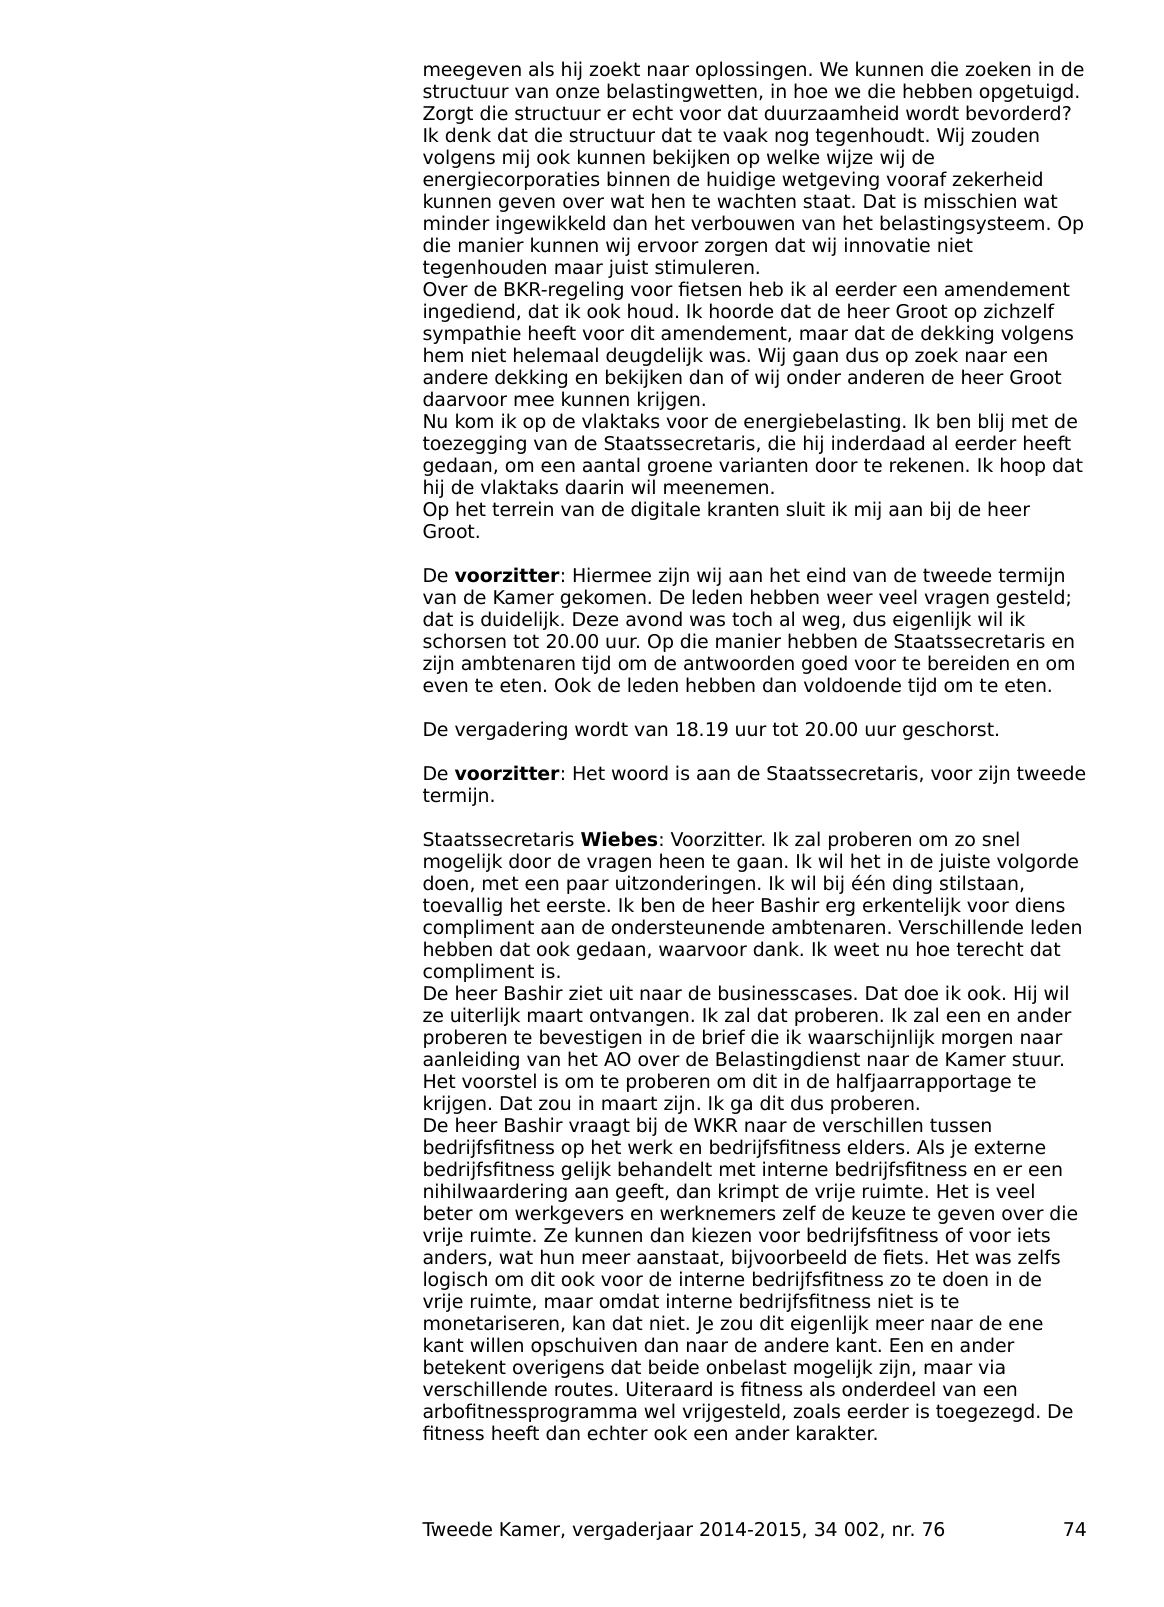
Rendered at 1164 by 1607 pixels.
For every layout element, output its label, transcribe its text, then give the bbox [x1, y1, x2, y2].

text De heer Bashir vraagt bij de WKR naar de verschillen tussen bedrijfsfitness op het werk en bedrijfsfitness elders. Als je externe bedrijfsfitness gelijk behandelt met interne bedrijfsfitness en er een nihilwaardering aan geeft, dan krimpt de vrije ruimte. Het is veel beter om werkgevers en werknemers zelf de keuze te geven over die vrije ruimte. Ze kunnen dan kiezen voor bedrijfsfitness of voor iets anders, wat hun meer aanstaat, bijvoorbeeld de fiets. Het was zelfs logisch om dit ook voor de interne bedrijfsfitness zo te doen in de vrije ruimte, maar omdat interne bedrijfsfitness niet is te monetariseren, kan dat niet. Je zou dit eigenlijk meer naar de ene kant willen opschuiven dan naar de andere kant. Een en ander betekent overigens dat beide onbelast mogelijk zijn, maar via verschillende routes. Uiteraard is fitness als onderdeel van een arbofitnessprogramma wel vrijgesteld, zoals eerder is toegezegd. De fitness heeft dan echter ook een ander karakter. [422, 1115, 1087, 1444]
text Nu kom ik op de vlaktaks voor de energiebelasting. Ik ben blij met de toezegging van de Staatssecretaris, die hij inderdaad al eerder heeft gedaan, om een aantal groene varianten door te rekenen. Ik hoop dat hij de vlaktaks daarin wil meenemen. [422, 411, 1087, 499]
text De heer Bashir ziet uit naar de businesscases. Dat doe ik ook. Hij wil ze uiterlijk maart ontvangen. Ik zal dat proberen. Ik zal een en ander proberen te bevestigen in de brief die ik waarschijnlijk morgen naar aanleiding van het AO over de Belastingdienst naar de Kamer stuur. Het voorstel is om te proberen om dit in de halfjaarrapportage te krijgen. Dat zou in maart zijn. Ik ga dit dus proberen. [422, 983, 1087, 1115]
text Op het terrein van de digitale kranten sluit ik mij aan bij de heer Groot. [422, 499, 1087, 543]
text Over de BKR-regeling voor fietsen heb ik al eerder een amendement ingediend, dat ik ook houd. Ik hoorde dat de heer Groot op zichzelf sympathie heeft voor dit amendement, maar dat de dekking volgens hem niet helemaal deugdelijk was. Wij gaan dus op zoek naar een andere dekking en bekijken dan of wij onder anderen de heer Groot daarvoor mee kunnen krijgen. [422, 279, 1087, 411]
text Staatssecretaris Wiebes: Voorzitter. Ik zal proberen om zo snel mogelijk door de vragen heen te gaan. Ik wil het in de juiste volgorde doen, met een paar uitzonderingen. Ik wil bij één ding stilstaan, toevallig het eerste. Ik ben de heer Bashir erg erkentelijk voor diens compliment aan de ondersteunende ambtenaren. Verschillende leden hebben dat ook gedaan, waarvoor dank. Ik weet nu hoe terecht dat compliment is. [422, 829, 1087, 983]
text meegeven als hij zoekt naar oplossingen. We kunnen die zoeken in de structuur van onze belastingwetten, in hoe we die hebben opgetuigd. Zorgt die structuur er echt voor dat duurzaamheid wordt bevorderd? Ik denk dat die structuur dat te vaak nog tegenhoudt. Wij zouden volgens mij ook kunnen bekijken op welke wijze wij de energiecorporaties binnen de huidige wetgeving vooraf zekerheid kunnen geven over wat hen te wachten staat. Dat is misschien wat minder ingewikkeld dan het verbouwen van het belastingsysteem. Op die manier kunnen wij ervoor zorgen dat wij innovatie niet tegenhouden maar juist stimuleren. [422, 59, 1087, 279]
text De vergadering wordt van 18.19 uur tot 20.00 uur geschorst. [422, 719, 1087, 741]
text De voorzitter: Het woord is aan de Staatssecretaris, voor zijn tweede termijn. [422, 763, 1087, 807]
text De voorzitter: Hiermee zijn wij aan het eind van de tweede termijn van de Kamer gekomen. De leden hebben weer veel vragen gesteld; dat is duidelijk. Deze avond was toch al weg, dus eigenlijk wil ik schorsen tot 20.00 uur. Op die manier hebben de Staatssecretaris en zijn ambtenaren tijd om de antwoorden goed voor te bereiden en om even te eten. Ook de leden hebben dan voldoende tijd om te eten. [422, 565, 1087, 697]
